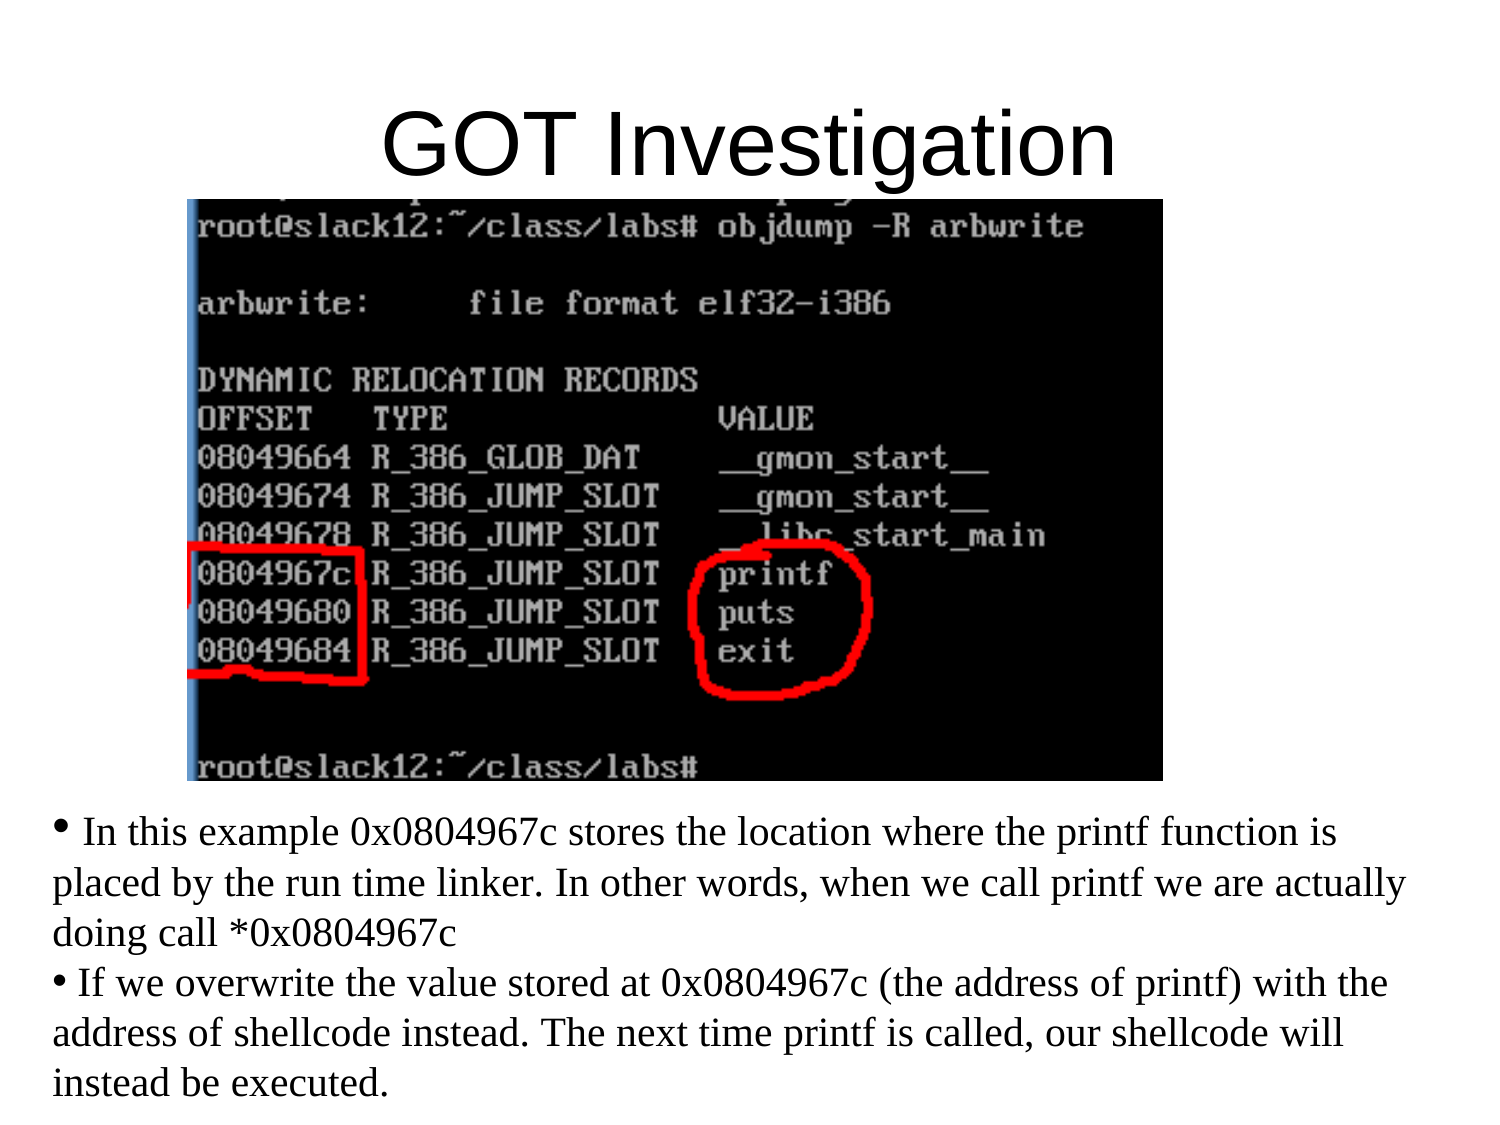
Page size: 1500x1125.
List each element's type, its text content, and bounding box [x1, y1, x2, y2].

text_box In this example 0x0804967c stores the location where the printf function is placed by the run time linker. In other words, when we call printf we are actually doing call *0x0804967c If we overwrite the value stored at 0x0804967c (the address of printf) with the address of shellcode instead. The next time printf is called, our shellcode will instead be executed. [37, 787, 1463, 1114]
title GOT Investigation [75, 45, 1426, 233]
picture [187, 199, 1163, 781]
